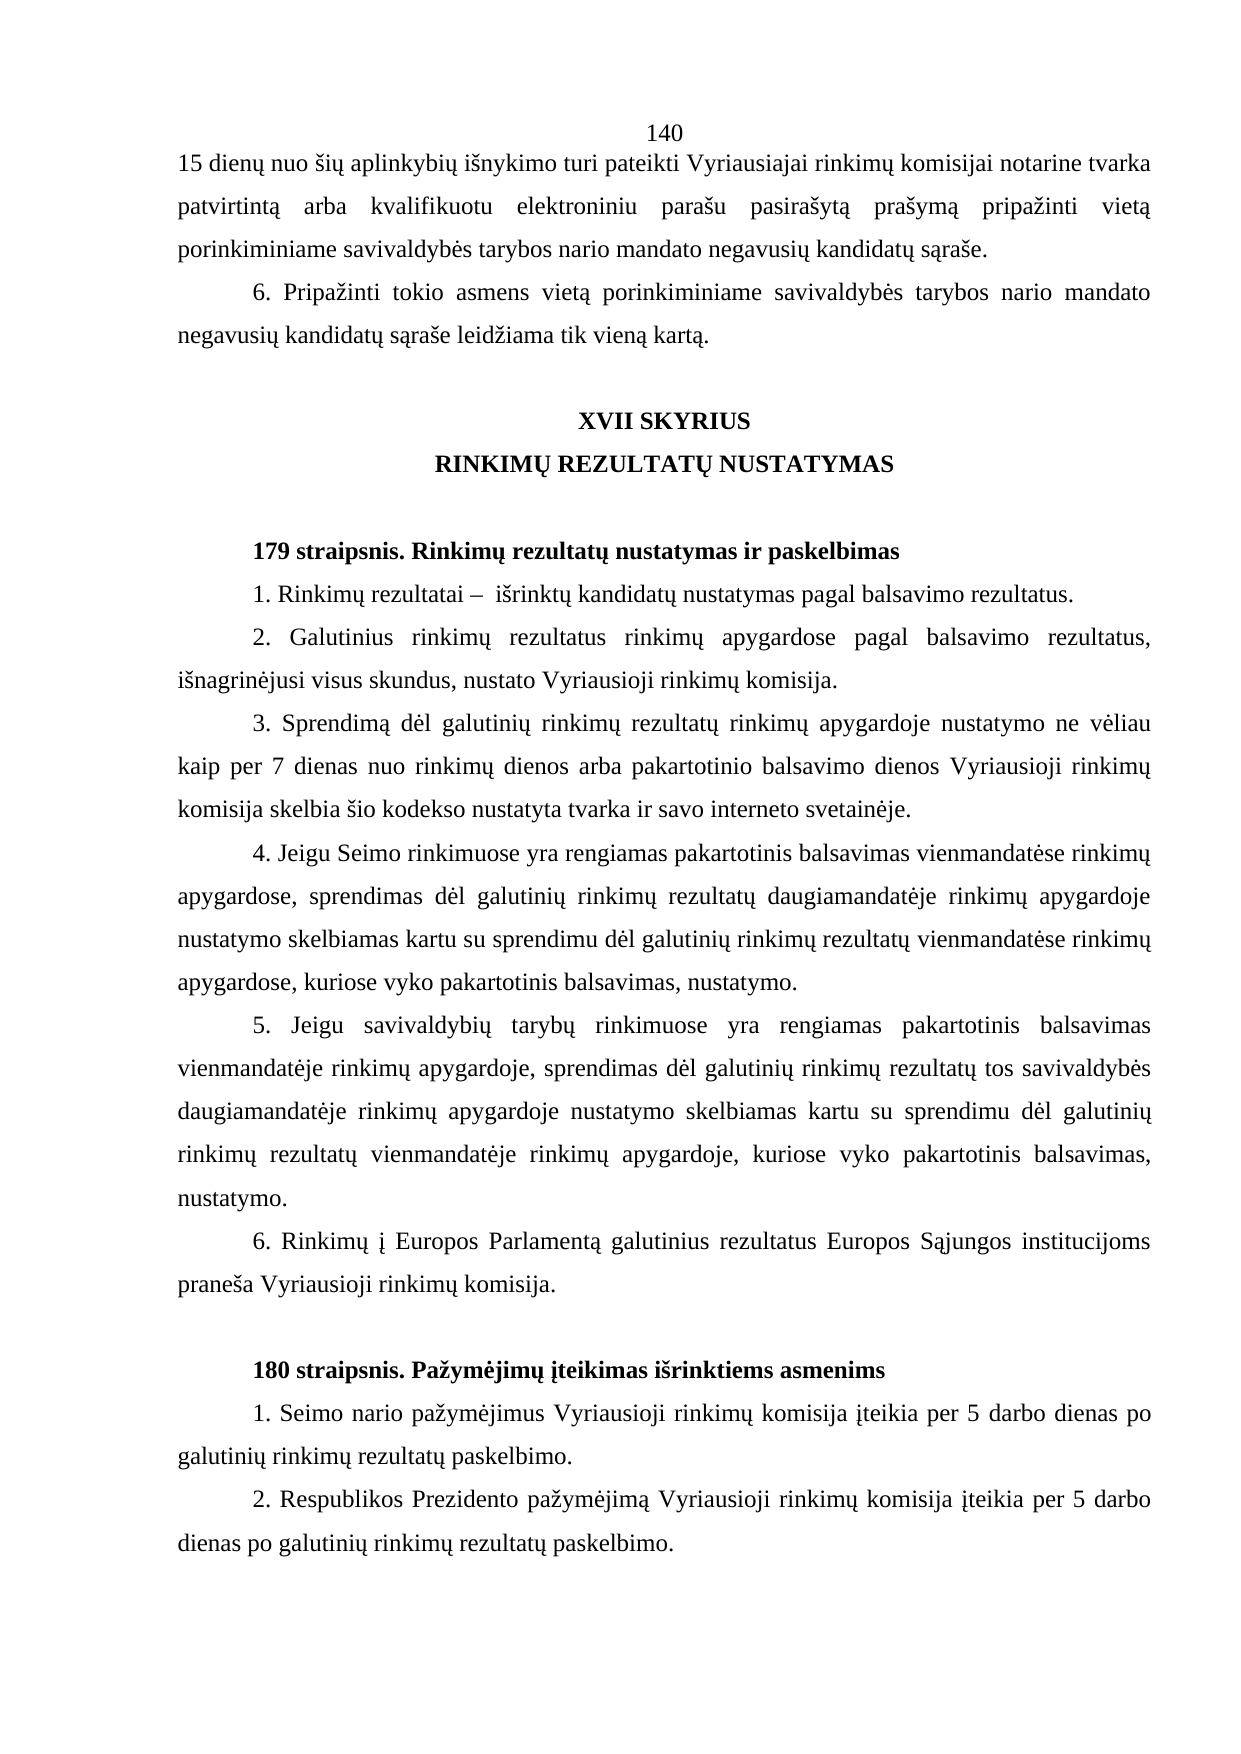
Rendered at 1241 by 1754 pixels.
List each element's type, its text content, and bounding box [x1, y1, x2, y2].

text 15 dienų nuo šių aplinkybių išnykimo turi pateikti Vyriausiajai rinkimų komisijai notarine tvarka patvirtintą arba kvalifikuotu elektroniniu parašu pasirašytą prašymą pripažinti vietą porinkiminiame savivaldybės tarybos nario mandato negavusių kandidatų sąraše. [177, 148, 1152, 263]
text 5. Jeigu savivaldybių tarybų rinkimuose yra rengiamas pakartotinis balsavimas vienmandatėje rinkimų apygardoje, sprendimas dėl galutinių rinkimų rezultatų tos savivaldybės daugiamandatėje rinkimų apygardoje nustatymo skelbiamas kartu su sprendimu dėl galutinių rinkimų rezultatų vienmandatėje rinkimų apygardoje, kuriose vyko pakartotinis balsavimas, nustatymo. [177, 1010, 1152, 1211]
text 1. Rinkimų rezultatai – išrinktų kandidatų nustatymas pagal balsavimo rezultatus. [177, 579, 1152, 608]
subtitle 179 straipsnis. Rinkimų rezultatų nustatymas ir paskelbimas [177, 536, 1152, 564]
subtitle 180 straipsnis. Pažymėjimų įteikimas išrinktiems asmenims [177, 1355, 1152, 1384]
text 6. Pripažinti tokio asmens vietą porinkiminiame savivaldybės tarybos nario mandato negavusių kandidatų sąraše leidžiama tik vieną kartą. [177, 277, 1152, 349]
text 3. Sprendimą dėl galutinių rinkimų rezultatų rinkimų apygardoje nustatymo ne vėliau kaip per 7 dienas nuo rinkimų dienos arba pakartotinio balsavimo dienos Vyriausioji rinkimų komisija skelbia šio kodekso nustatyta tvarka ir savo interneto svetainėje. [177, 708, 1152, 823]
text 6. Rinkimų į Europos Parlamentą galutinius rezultatus Europos Sąjungos institucijoms praneša Vyriausioji rinkimų komisija. [177, 1226, 1152, 1298]
text 1. Seimo nario pažymėjimus Vyriausioji rinkimų komisija įteikia per 5 darbo dienas po galutinių rinkimų rezultatų paskelbimo. [177, 1398, 1152, 1470]
text 2. Galutinius rinkimų rezultatus rinkimų apygardose pagal balsavimo rezultatus, išnagrinėjusi visus skundus, nustato Vyriausioji rinkimų komisija. [177, 622, 1152, 694]
text RINKIMŲ REZULTATŲ NUSTATYMAS [177, 449, 1152, 478]
text 4. Jeigu Seimo rinkimuose yra rengiamas pakartotinis balsavimas vienmandatėse rinkimų apygardose, sprendimas dėl galutinių rinkimų rezultatų daugiamandatėje rinkimų apygardoje nustatymo skelbiamas kartu su sprendimu dėl galutinių rinkimų rezultatų vienmandatėse rinkimų apygardose, kuriose vyko pakartotinis balsavimas, nustatymo. [177, 838, 1152, 996]
text XVII SKYRIUS [177, 406, 1152, 435]
text 2. Respublikos Prezidento pažymėjimą Vyriausioji rinkimų komisija įteikia per 5 darbo dienas po galutinių rinkimų rezultatų paskelbimo. [177, 1484, 1152, 1556]
